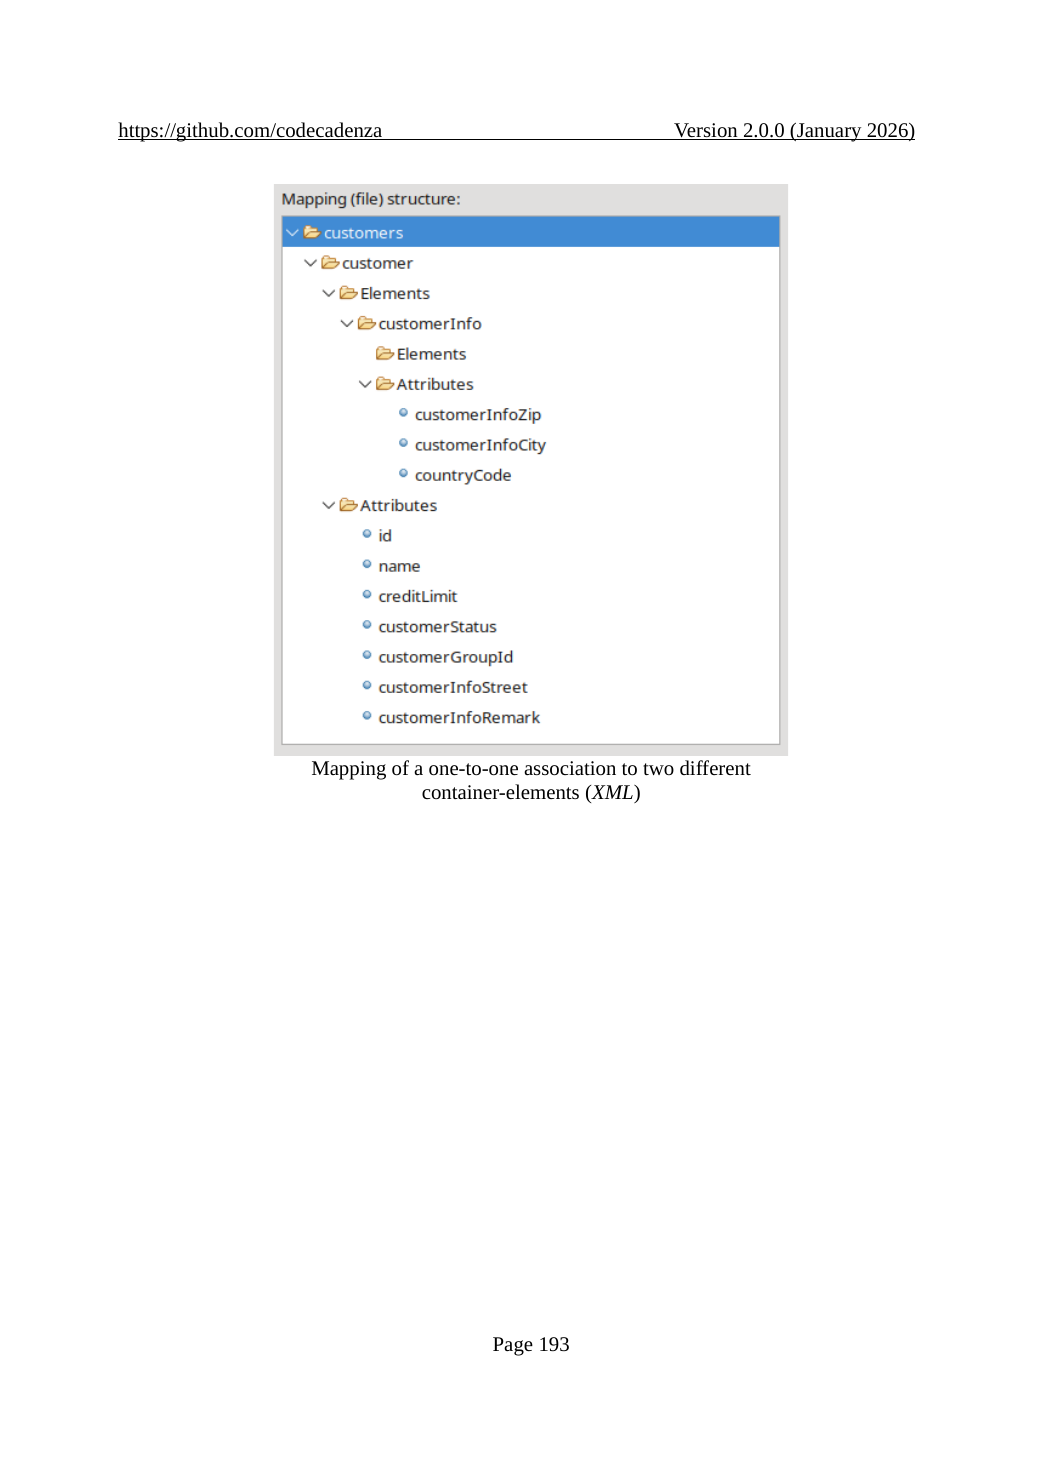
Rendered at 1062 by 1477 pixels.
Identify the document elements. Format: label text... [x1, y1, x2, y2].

text Mapping of a one-to-one association to two different container-elements (XML) [274, 756, 788, 804]
picture [273, 184, 789, 756]
